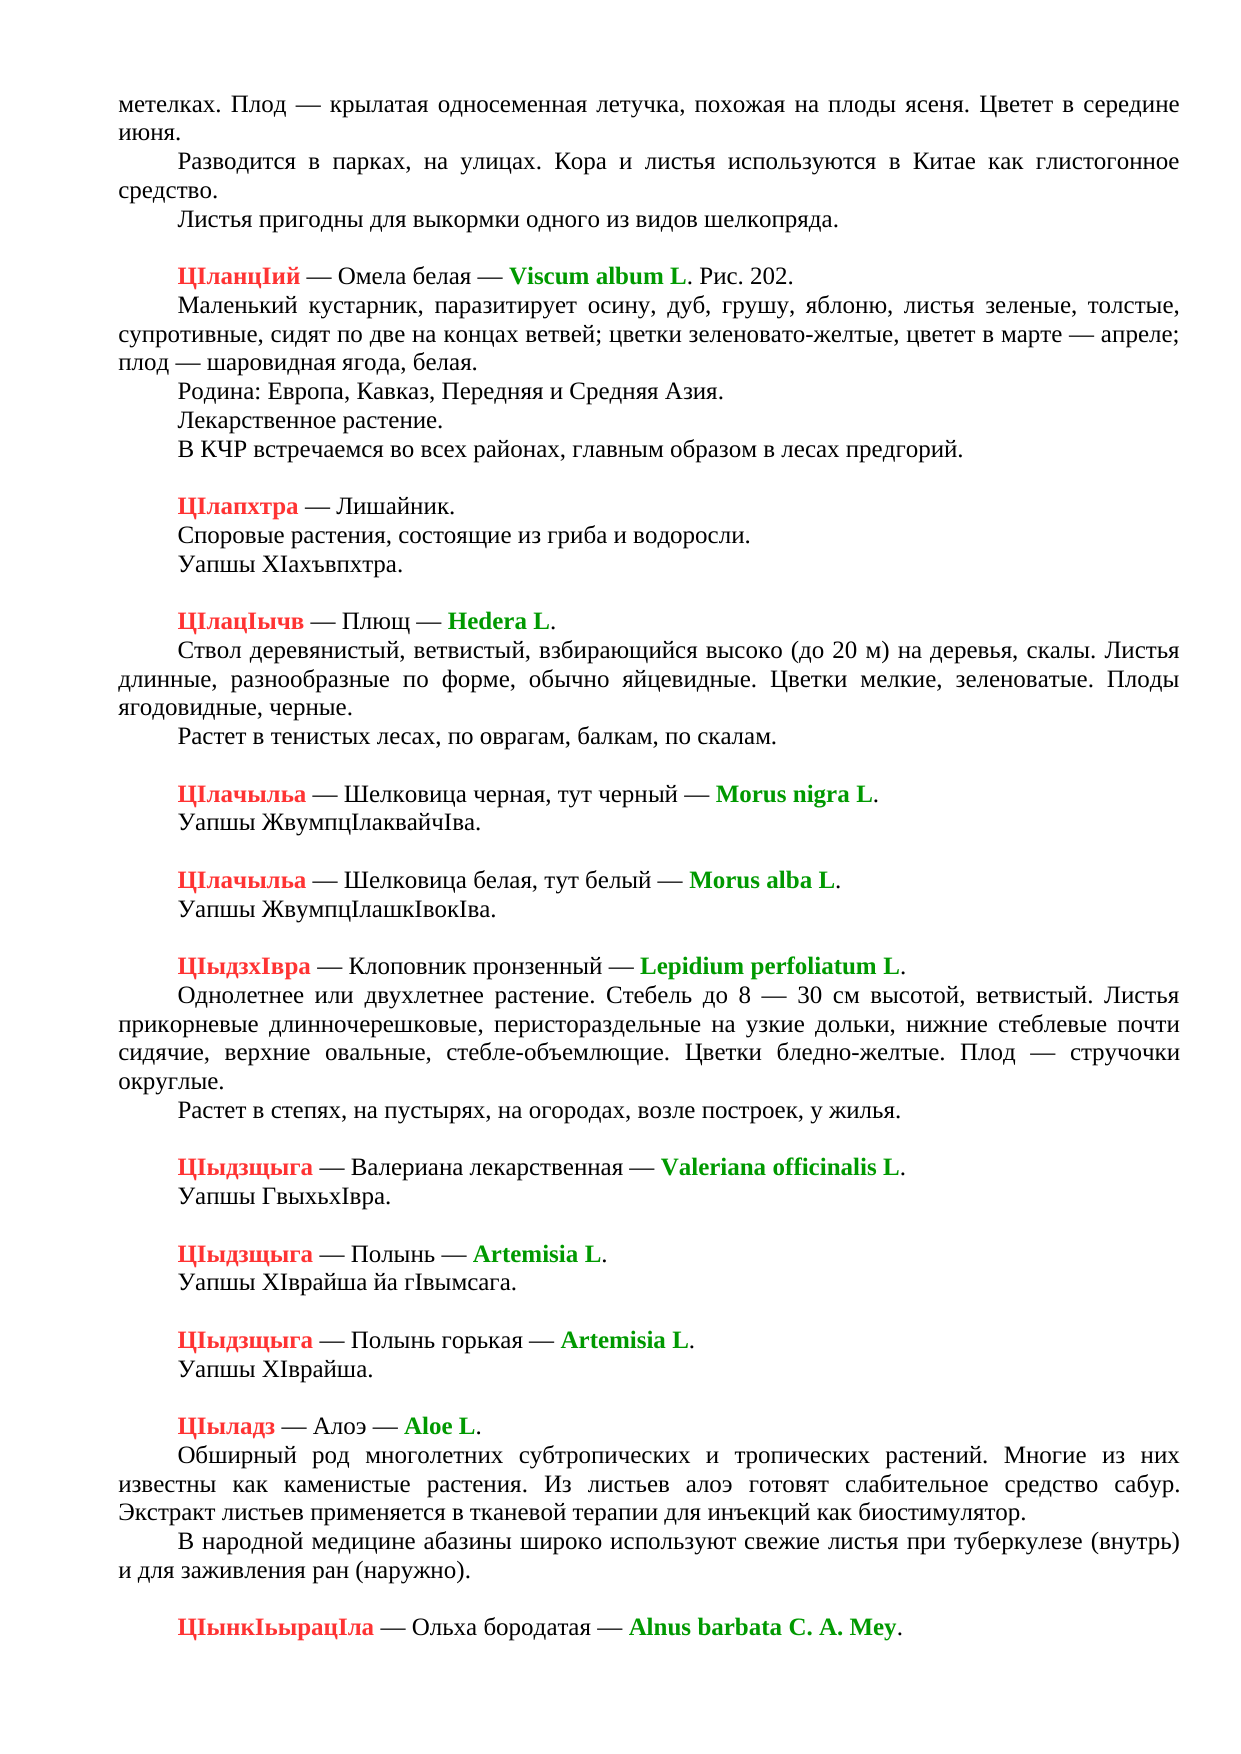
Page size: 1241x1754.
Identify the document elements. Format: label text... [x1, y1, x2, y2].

text Уапшы ХIврайша. [118, 1354, 1181, 1382]
text ЦIыладз — Алоэ — Aloe L. [118, 1411, 1181, 1440]
text В КЧР встречаемся во всех районах, главным образом в лесах предгорий. [118, 434, 1181, 462]
text Растет в тенистых лесах, по оврагам, балкам, по скалам. [118, 721, 1181, 750]
text Уапшы ХIахъвпхтра. [118, 549, 1181, 577]
text Ствол деревянистый, ветвистый, взбирающийся высоко (до 20 м) на деревья, скалы. Листья длинные, разнообразные по форме, обычно яйцевидные. Цветки мелкие, зеленоватые. Плоды ягодовидные, черные. [118, 635, 1181, 721]
text метелках. Плод — крылатая односеменная летучка, похожая на плоды ясеня. Цветет в середине июня. [118, 89, 1181, 146]
text Маленький кустарник, паразитирует осину, дуб, грушу, яблоню, листья зеленые, толстые, супротивные, сидят по две на концах ветвей; цветки зеленовато-желтые, цветет в марте — апреле; плод — шаровидная ягода, белая. [118, 290, 1181, 376]
text Лекарственное растение. [118, 405, 1181, 434]
text Уапшы ГвыхьхIвра. [118, 1181, 1181, 1210]
text Растет в степях, на пустырях, на огородах, возле построек, у жилья. [118, 1095, 1181, 1124]
text Однолетнее или двухлетнее растение. Стебель до 8 — 30 см высотой, ветвистый. Листья прикорневые длинночерешковые, перистораздельные на узкие дольки, нижние стеблевые почти сидячие, верхние овальные, стебле-объемлющие. Цветки бледно-желтые. Плод — стручочки округлые. [118, 980, 1181, 1095]
text ЦIыдзщыга — Полынь горькая — Artemisia L. [118, 1325, 1181, 1354]
text В народной медицине абазины широко используют свежие листья при туберкулезе (внутрь) и для заживления ран (наружно). [118, 1526, 1181, 1584]
text ЦIлачыльа — Шелковица белая, тут белый — Morus alba L. [118, 865, 1181, 894]
text ЦIлацIычв — Плющ — Hedera L. [118, 606, 1181, 635]
text ЦIлапхтра — Лишайник. [118, 491, 1181, 520]
text Обширный род многолетних субтропических и тропических растений. Многие из них известны как каменистые растения. Из листьев алоэ готовят слабительное средство сабур. Экстракт листьев применяется в тканевой терапии для инъекций как биостимулятор. [118, 1440, 1181, 1526]
text Уапшы ХIврайша йа гIвымсага. [118, 1267, 1181, 1296]
text Споровые растения, состоящие из гриба и водоросли. [118, 520, 1181, 549]
text Уапшы ЖвумпцIлашкIвокIва. [118, 894, 1181, 922]
text ЦIыдзщыга — Валериана лекарственная — Valeriana officinalis L. [118, 1152, 1181, 1181]
text Родина: Европа, Кавказ, Передняя и Средняя Азия. [118, 376, 1181, 405]
text Уапшы ЖвумпцIлаквайчIва. [118, 807, 1181, 836]
text Листья пригодны для выкормки одного из видов шелкопряда. [118, 204, 1181, 232]
text ЦIынкIьырацIла — Ольха бородатая — Alnus barbata C. A. Mey. [118, 1612, 1181, 1641]
text ЦIыдзхIвра — Клоповник пронзенный — Lepidium perfoliatum L. [118, 951, 1181, 980]
text ЦIыдзщыга — Полынь — Artemisia L. [118, 1239, 1181, 1267]
text ЦIлачыльа — Шелковица черная, тут черный — Morus nigra L. [118, 779, 1181, 807]
text ЦIланцIий — Омела белая — Viscum album L. Рис. 202. [118, 261, 1181, 290]
text Разводится в парках, на улицах. Кора и листья используются в Китае как глистогонное средство. [118, 146, 1181, 204]
